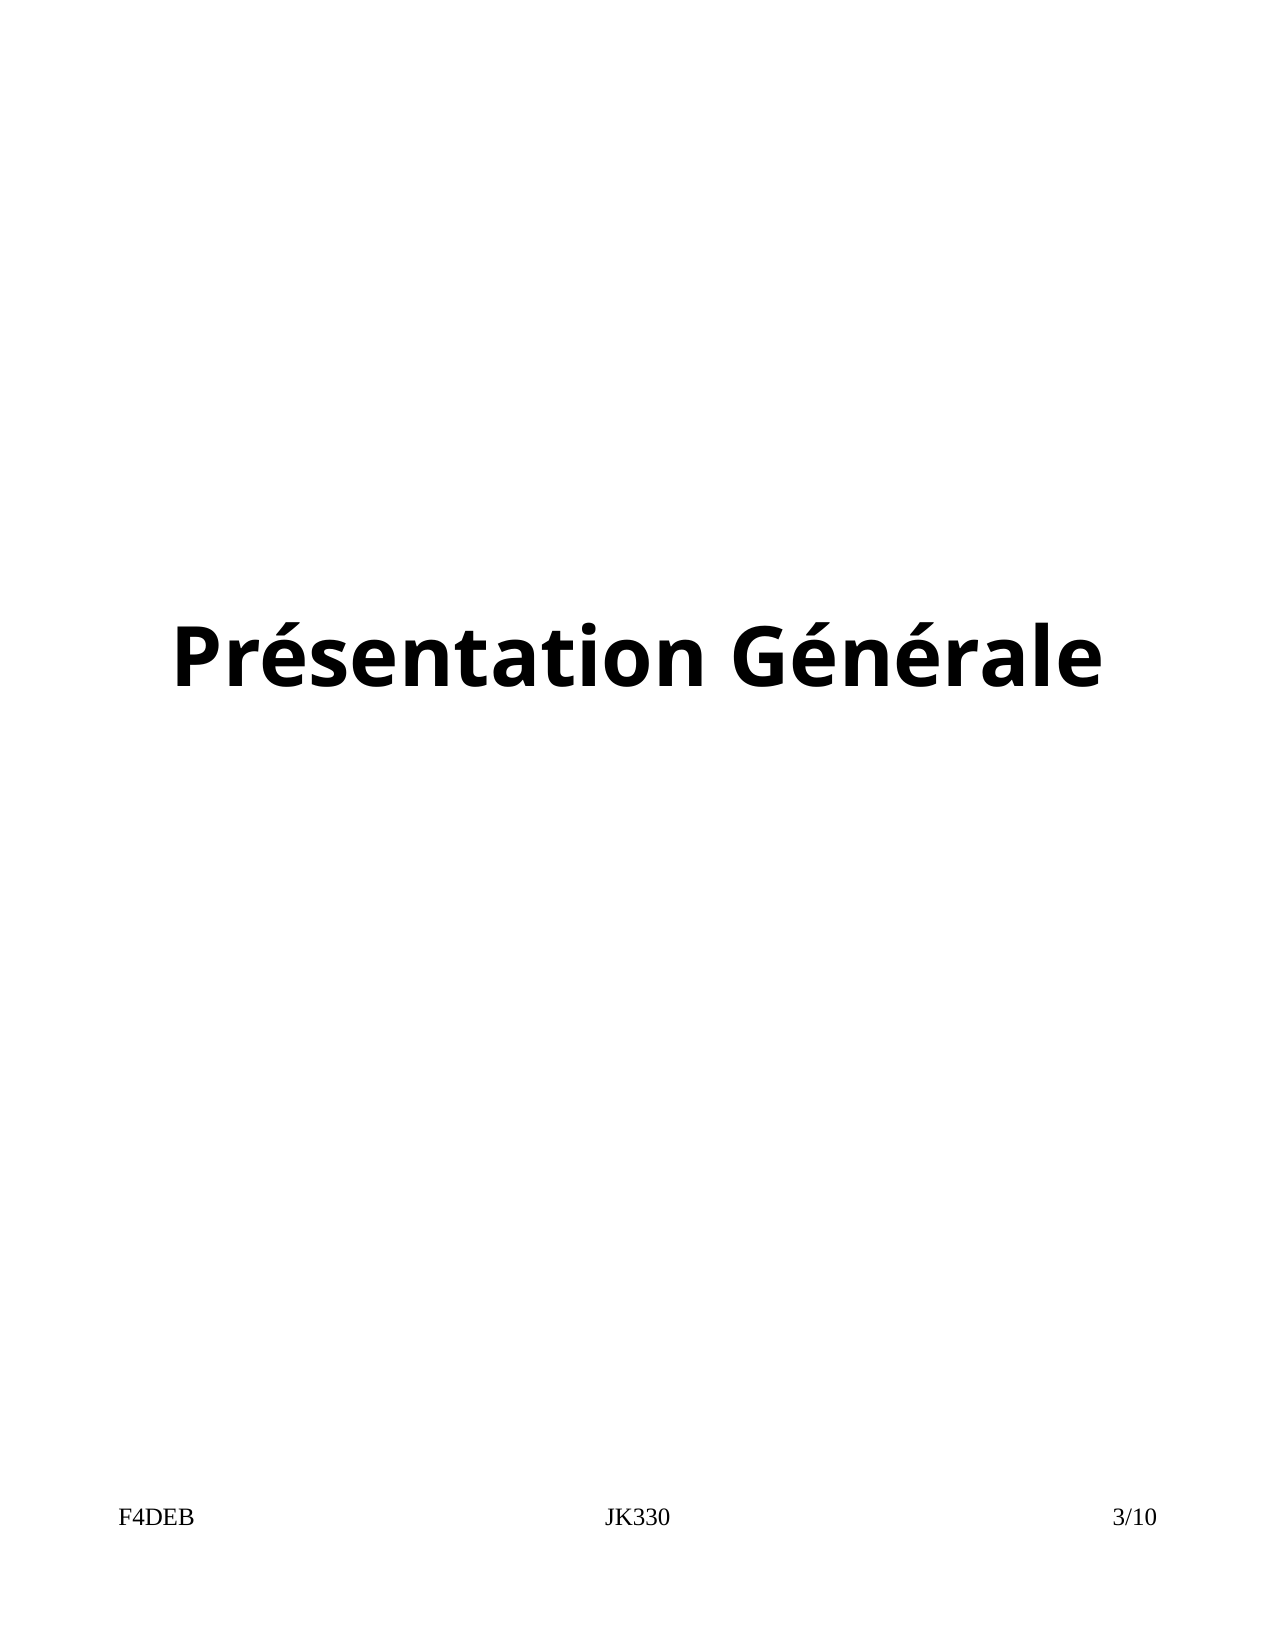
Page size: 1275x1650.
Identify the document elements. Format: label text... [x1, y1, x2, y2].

subtitle Présentation Générale [118, 597, 1157, 711]
